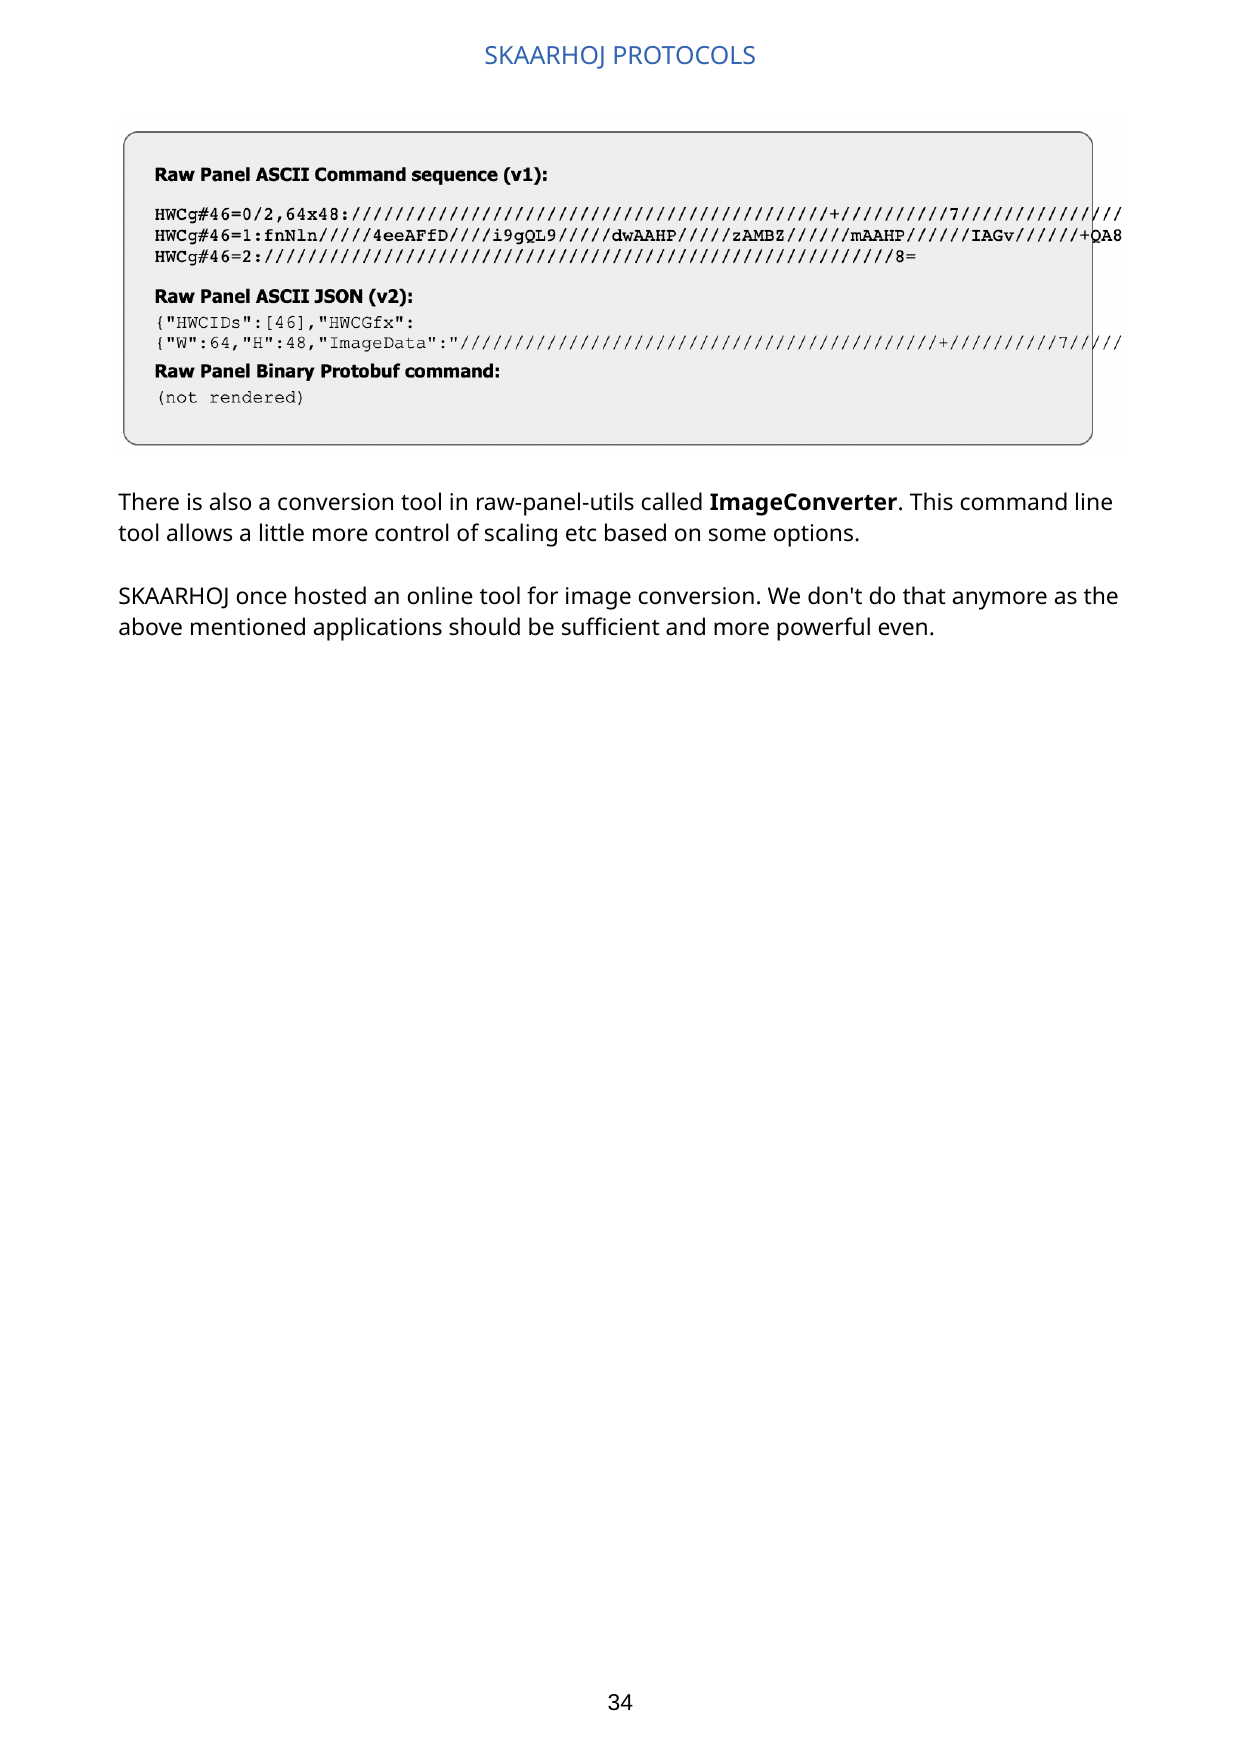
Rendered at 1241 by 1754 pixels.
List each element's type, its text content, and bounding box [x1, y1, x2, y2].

picture [118, 118, 1123, 455]
text There is also a conversion tool in raw-panel-utils called ImageConverter. This command line tool allows a little more control of scaling etc based on some options. [118, 486, 1122, 548]
text SKAARHOJ once hosted an online tool for image conversion. We don't do that anymore as the above mentioned applications should be sufficient and more powerful even. [118, 580, 1122, 642]
